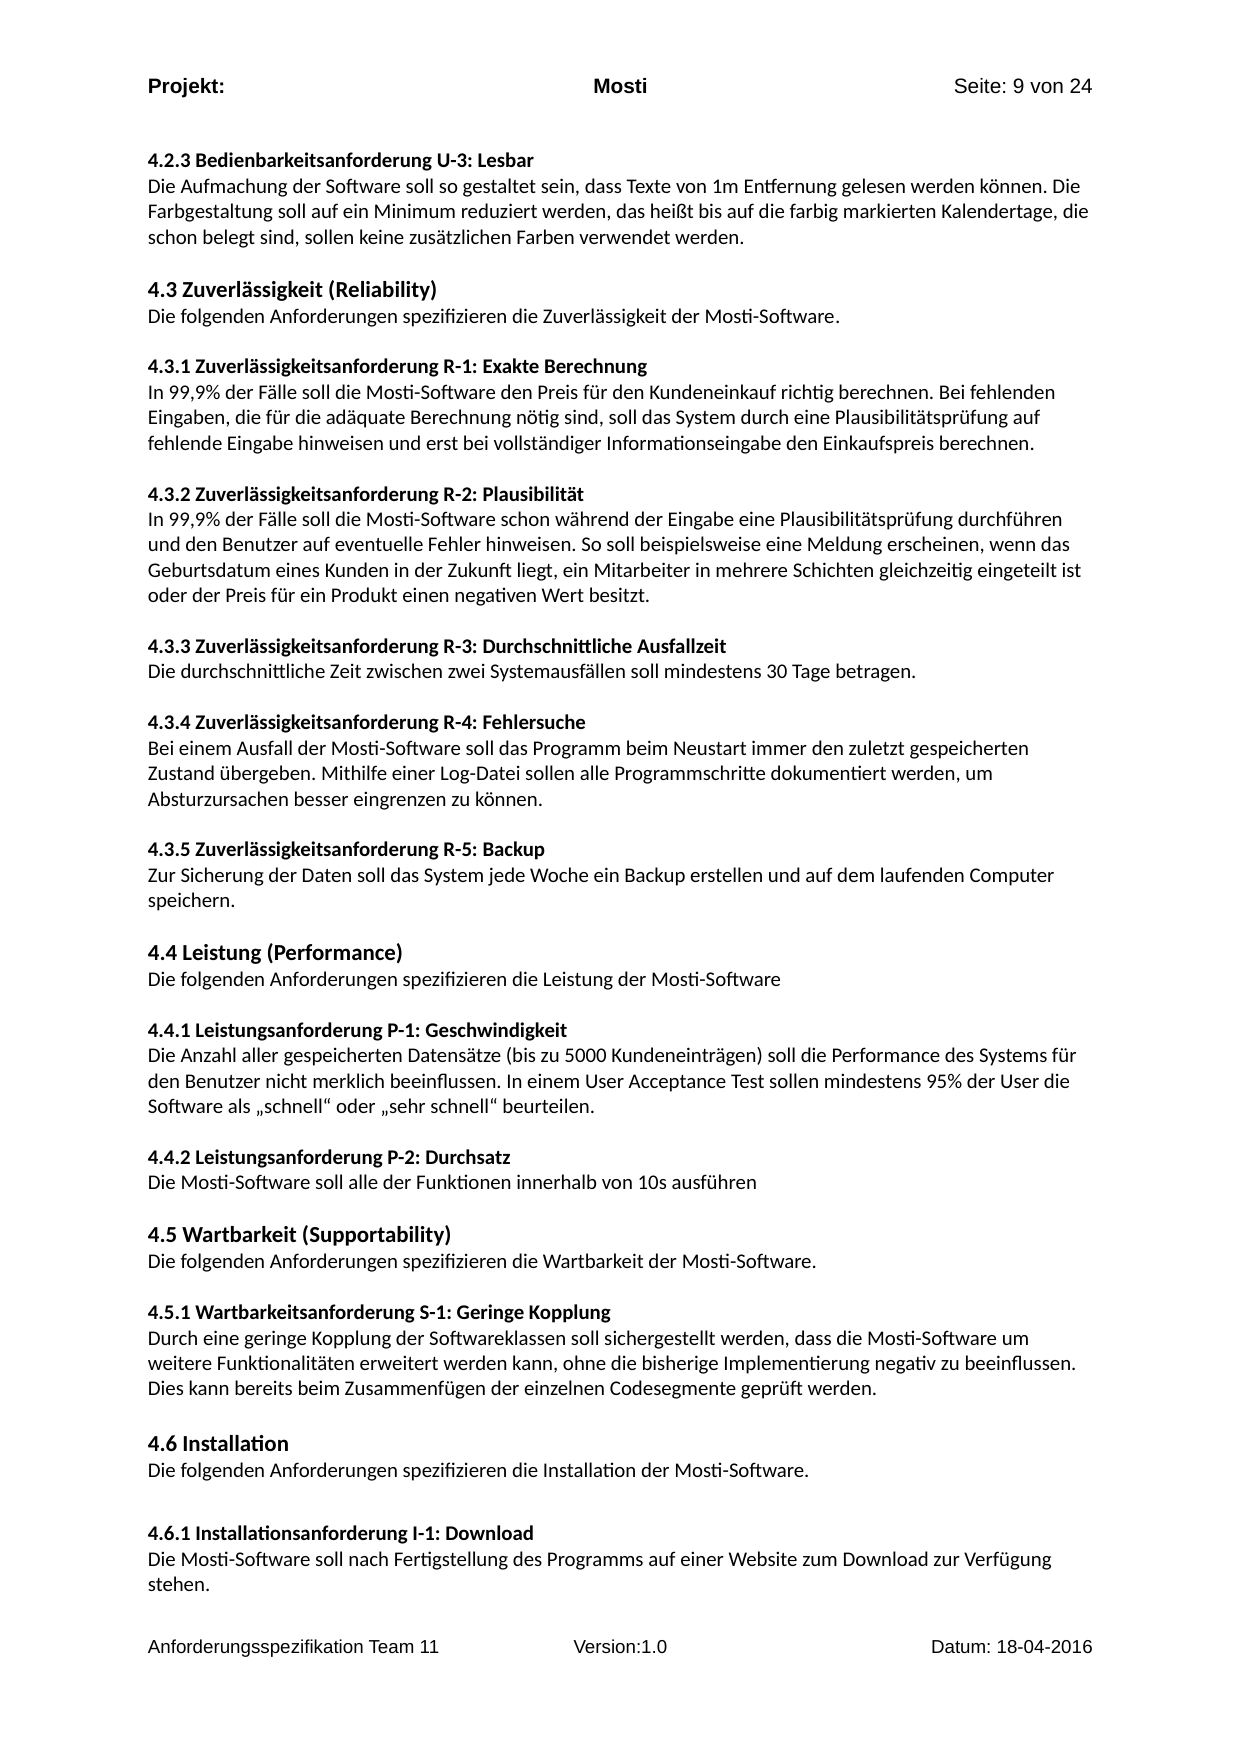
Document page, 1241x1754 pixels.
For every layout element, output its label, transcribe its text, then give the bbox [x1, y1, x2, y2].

text 4.3.5 Zuverlässigkeitsanforderung R-5: Backup [148, 837, 1092, 862]
text In 99,9% der Fälle soll die Mosti-Software schon während der Eingabe eine Plausibilitätsprüfung durchführen und den Benutzer auf eventuelle Fehler hinweisen. So soll beispielsweise eine Meldung erscheinen, wenn das Geburtsdatum eines Kunden in der Zukunft liegt, ein Mitarbeiter in mehrere Schichten gleichzeitig eingeteilt ist oder der Preis für ein Produkt einen negativen Wert besitzt. [148, 506, 1092, 608]
subtitle 4.4.2 Leistungsanforderung P-2: Durchsatz [148, 1144, 1092, 1169]
subtitle 4.3.1 Zuverlässigkeitsanforderung R-1: Exakte Berechnung [148, 354, 1092, 379]
subtitle 4.3.3 Zuverlässigkeitsanforderung R-3: Durchschnittliche Ausfallzeit [148, 633, 1092, 659]
text Bei einem Ausfall der Mosti-Software soll das Programm beim Neustart immer den zuletzt gespeicherten Zustand übergeben. Mithilfe einer Log-Datei sollen alle Programmschritte dokumentiert werden, um Absturzursachen besser eingrenzen zu können. [148, 735, 1092, 811]
subtitle 4.6.1 Installationsanforderung I-1: Download [148, 1520, 1092, 1546]
text Die Aufmachung der Software soll so gestaltet sein, dass Texte von 1m Entfernung gelesen werden können. Die Farbgestaltung soll auf ein Minimum reduziert werden, das heißt bis auf die farbig markierten Kalendertage, die schon belegt sind, sollen keine zusätzlichen Farben verwendet werden. [148, 173, 1092, 249]
subtitle 4.3.2 Zuverlässigkeitsanforderung R-2: Plausibilität [148, 481, 1092, 506]
text Die Mosti-Software soll nach Fertigstellung des Programms auf einer Website zum Download zur Verfügung stehen. [148, 1546, 1092, 1597]
subtitle 4.3 Zuverlässigkeit (Reliability) [148, 275, 1092, 303]
subtitle 4.6 Installation [148, 1429, 1092, 1457]
text Zur Sicherung der Daten soll das System jede Woche ein Backup erstellen und auf dem laufenden Computer speichern. [148, 862, 1092, 913]
text In 99,9% der Fälle soll die Mosti-Software den Preis für den Kundeneinkauf richtig berechnen. Bei fehlenden Eingaben, die für die adäquate Berechnung nötig sind, soll das System durch eine Plausibilitätsprüfung auf fehlende Eingabe hinweisen und erst bei vollständiger Informationseingabe den Einkaufspreis berechnen. [148, 379, 1092, 455]
text Die Anzahl aller gespeicherten Datensätze (bis zu 5000 Kundeneinträgen) soll die Performance des Systems für den Benutzer nicht merklich beeinflussen. In einem User Acceptance Test sollen mindestens 95% der User die Software als „schnell“ oder „sehr schnell“ beurteilen. [148, 1042, 1092, 1119]
text Die durchschnittliche Zeit zwischen zwei Systemausfällen soll mindestens 30 Tage betragen. [148, 659, 1092, 684]
text Dies kann bereits beim Zusammenfügen der einzelnen Codesegmente geprüft werden. [148, 1376, 1092, 1401]
subtitle Die folgenden Anforderungen spezifizieren die Installation der Mosti-Software. [148, 1457, 1092, 1482]
text Durch eine geringe Kopplung der Softwareklassen soll sichergestellt werden, dass die Mosti-Software um weitere Funktionalitäten erweitert werden kann, ohne die bisherige Implementierung negativ zu beeinflussen. [148, 1325, 1092, 1376]
subtitle 4.4 Leistung (Performance) [148, 938, 1092, 966]
subtitle 4.3.4 Zuverlässigkeitsanforderung R-4: Fehlersuche [148, 709, 1092, 735]
text Die folgenden Anforderungen spezifizieren die Zuverlässigkeit der Mosti-Software. [148, 303, 1092, 328]
subtitle 4.5.1 Wartbarkeitsanforderung S-1: Geringe Kopplung [148, 1299, 1092, 1325]
text Die Mosti-Software soll alle der Funktionen innerhalb von 10s ausführen [148, 1169, 1092, 1195]
text 4.2.3 Bedienbarkeitsanforderung U-3: Lesbar [148, 148, 1092, 173]
subtitle 4.5 Wartbarkeit (Supportability) [148, 1220, 1092, 1248]
text Die folgenden Anforderungen spezifizieren die Leistung der Mosti-Software [148, 966, 1092, 992]
subtitle 4.4.1 Leistungsanforderung P-1: Geschwindigkeit [148, 1017, 1092, 1042]
subtitle Die folgenden Anforderungen spezifizieren die Wartbarkeit der Mosti-Software. [148, 1248, 1092, 1274]
